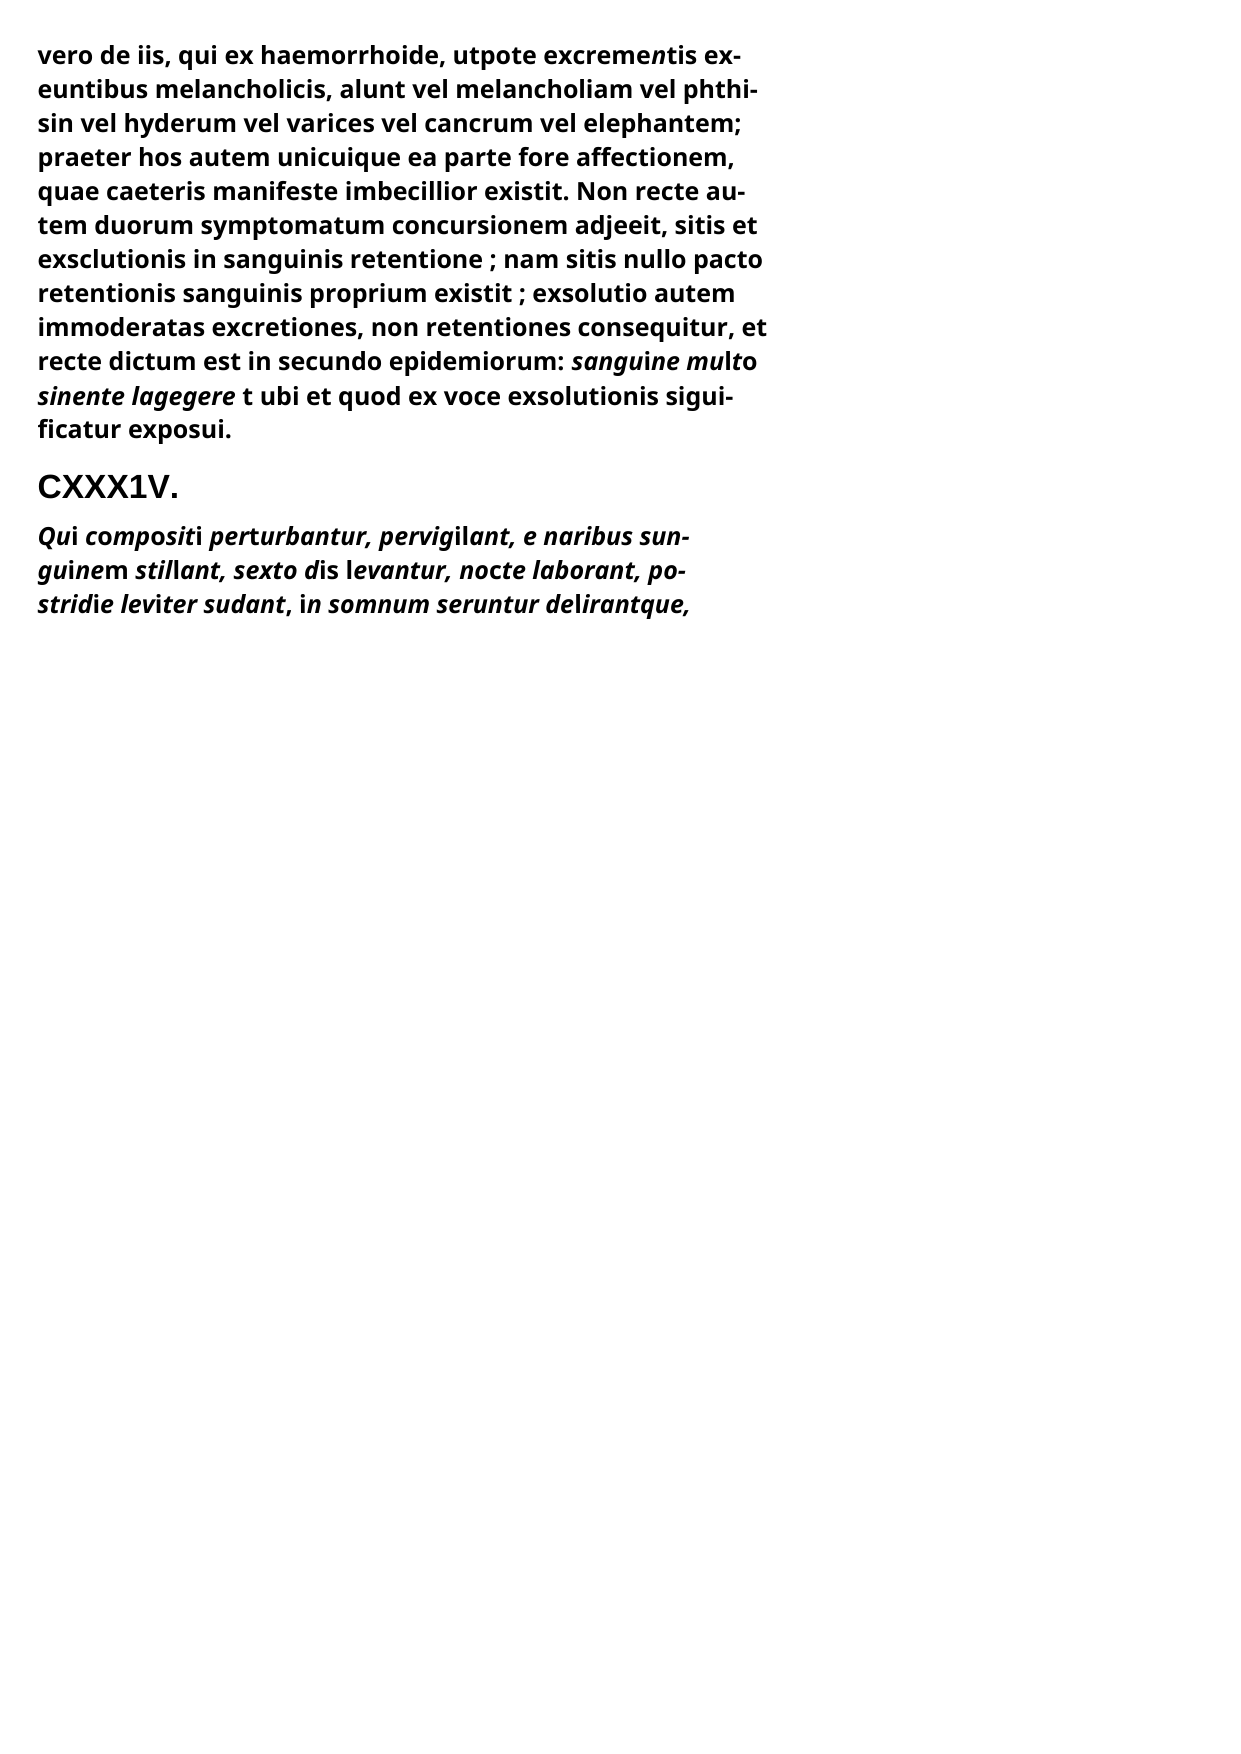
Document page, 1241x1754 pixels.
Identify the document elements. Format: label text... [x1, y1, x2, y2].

subtitle CXXX1V. [37, 467, 1203, 506]
text vero de iis, qui ex haemorrhoide, utpote excrementis ex- euntibus melancholicis, alunt vel melancholiam vel phthi- sin vel hyderum vel varices vel cancrum vel elephantem; praeter hos autem unicuique ea parte fore affectionem, quae caeteris manifeste imbecillior existit. Non recte au- tem duorum symptomatum concursionem adjeeit, sitis et exsclutionis in sanguinis retentione ; nam sitis nullo pacto retentionis sanguinis proprium existit ; exsolutio autem immoderatas excretiones, non retentiones consequitur, et recte dictum est in secundo epidemiorum: sanguine multo sinente lagegere t ubi et quod ex voce exsolutionis sigui- ficatur exposui. [37, 37, 1203, 446]
text Qui compositi perturbantur, pervigilant, e naribus sun- guinem stillant, sexto dis levantur, nocte laborant, po- stridie leviter sudant, in somnum seruntur delirantque, [37, 518, 1203, 620]
